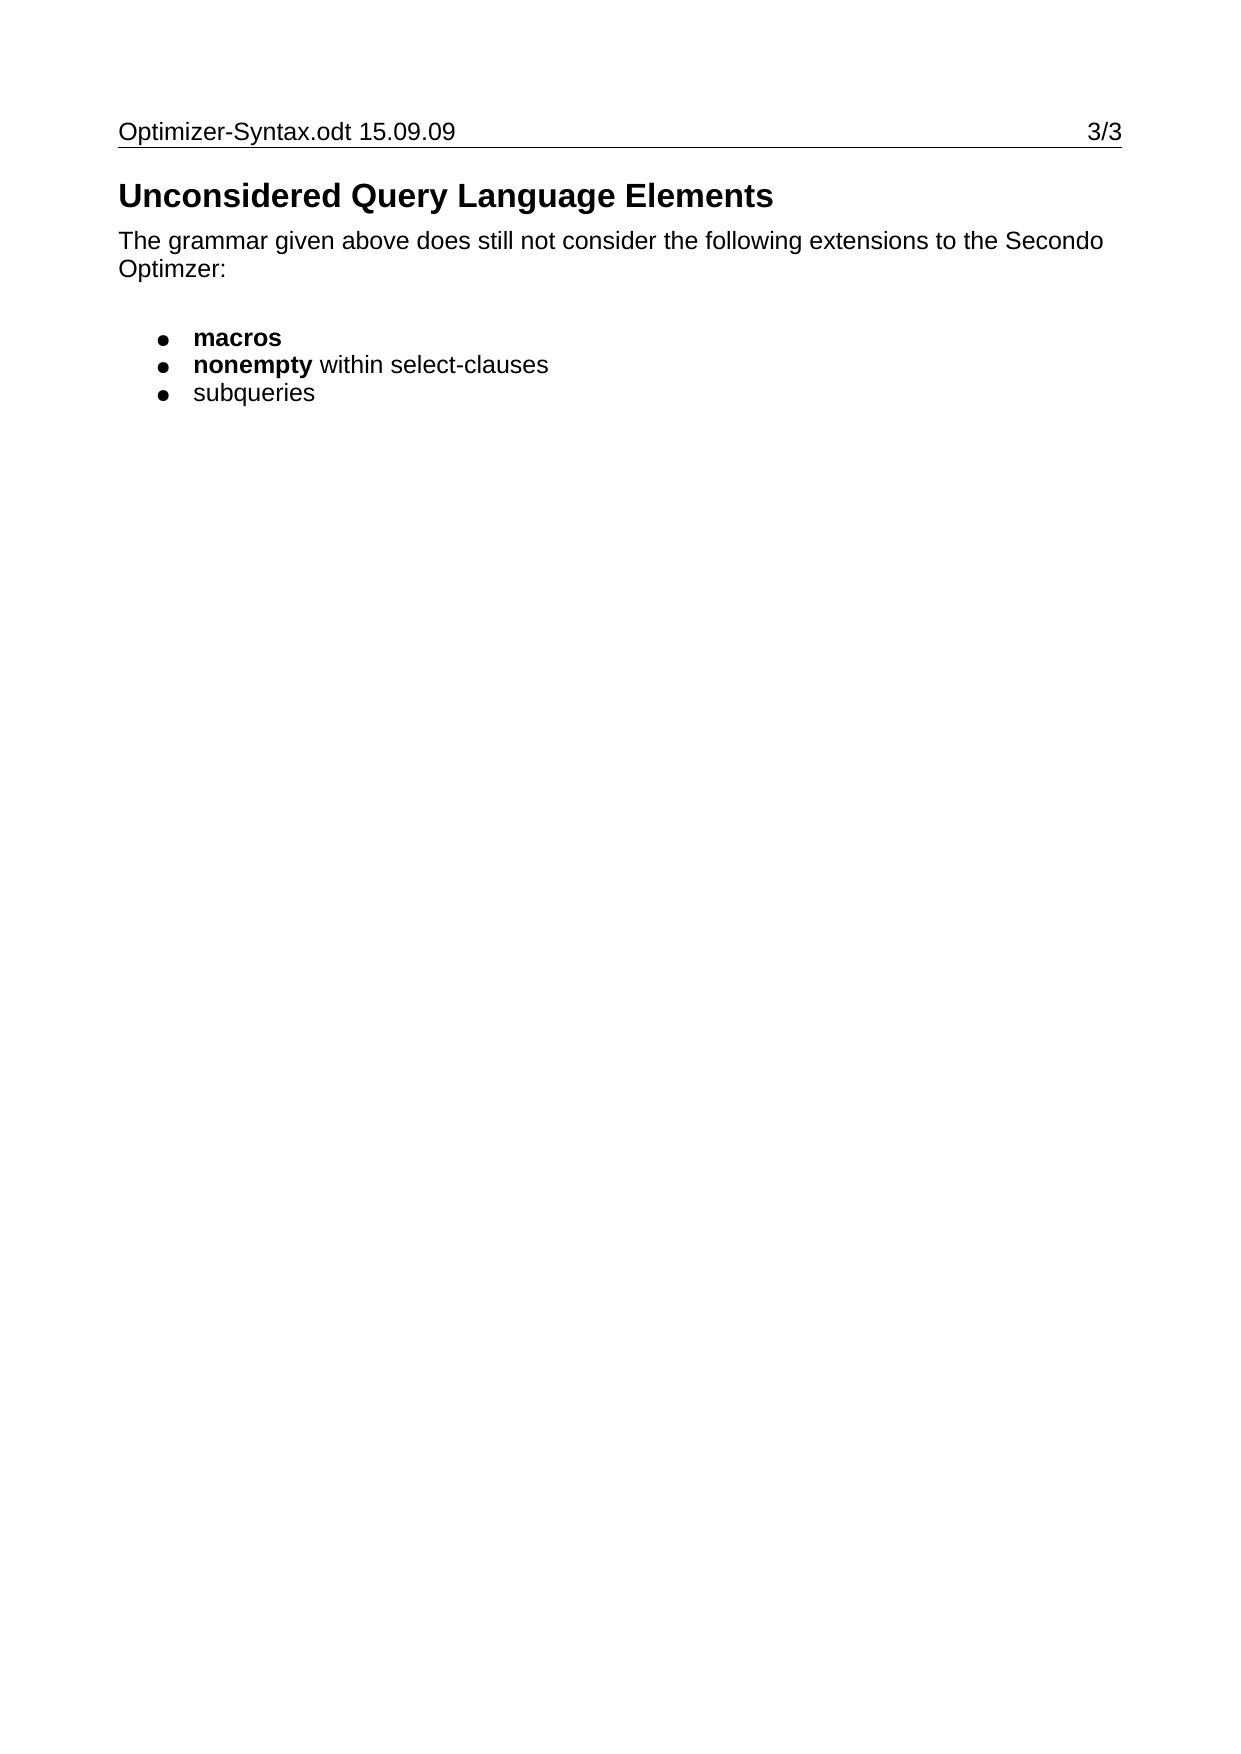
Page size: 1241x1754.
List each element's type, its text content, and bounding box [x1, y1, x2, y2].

list macros [156, 323, 1122, 351]
list subqueries [156, 379, 1122, 407]
subtitle Unconsidered Query Language Elements [118, 177, 1122, 214]
text The grammar given above does still not consider the following extensions to the Secondo Optimzer: [118, 227, 1122, 283]
list nonempty within select-clauses [156, 351, 1122, 379]
